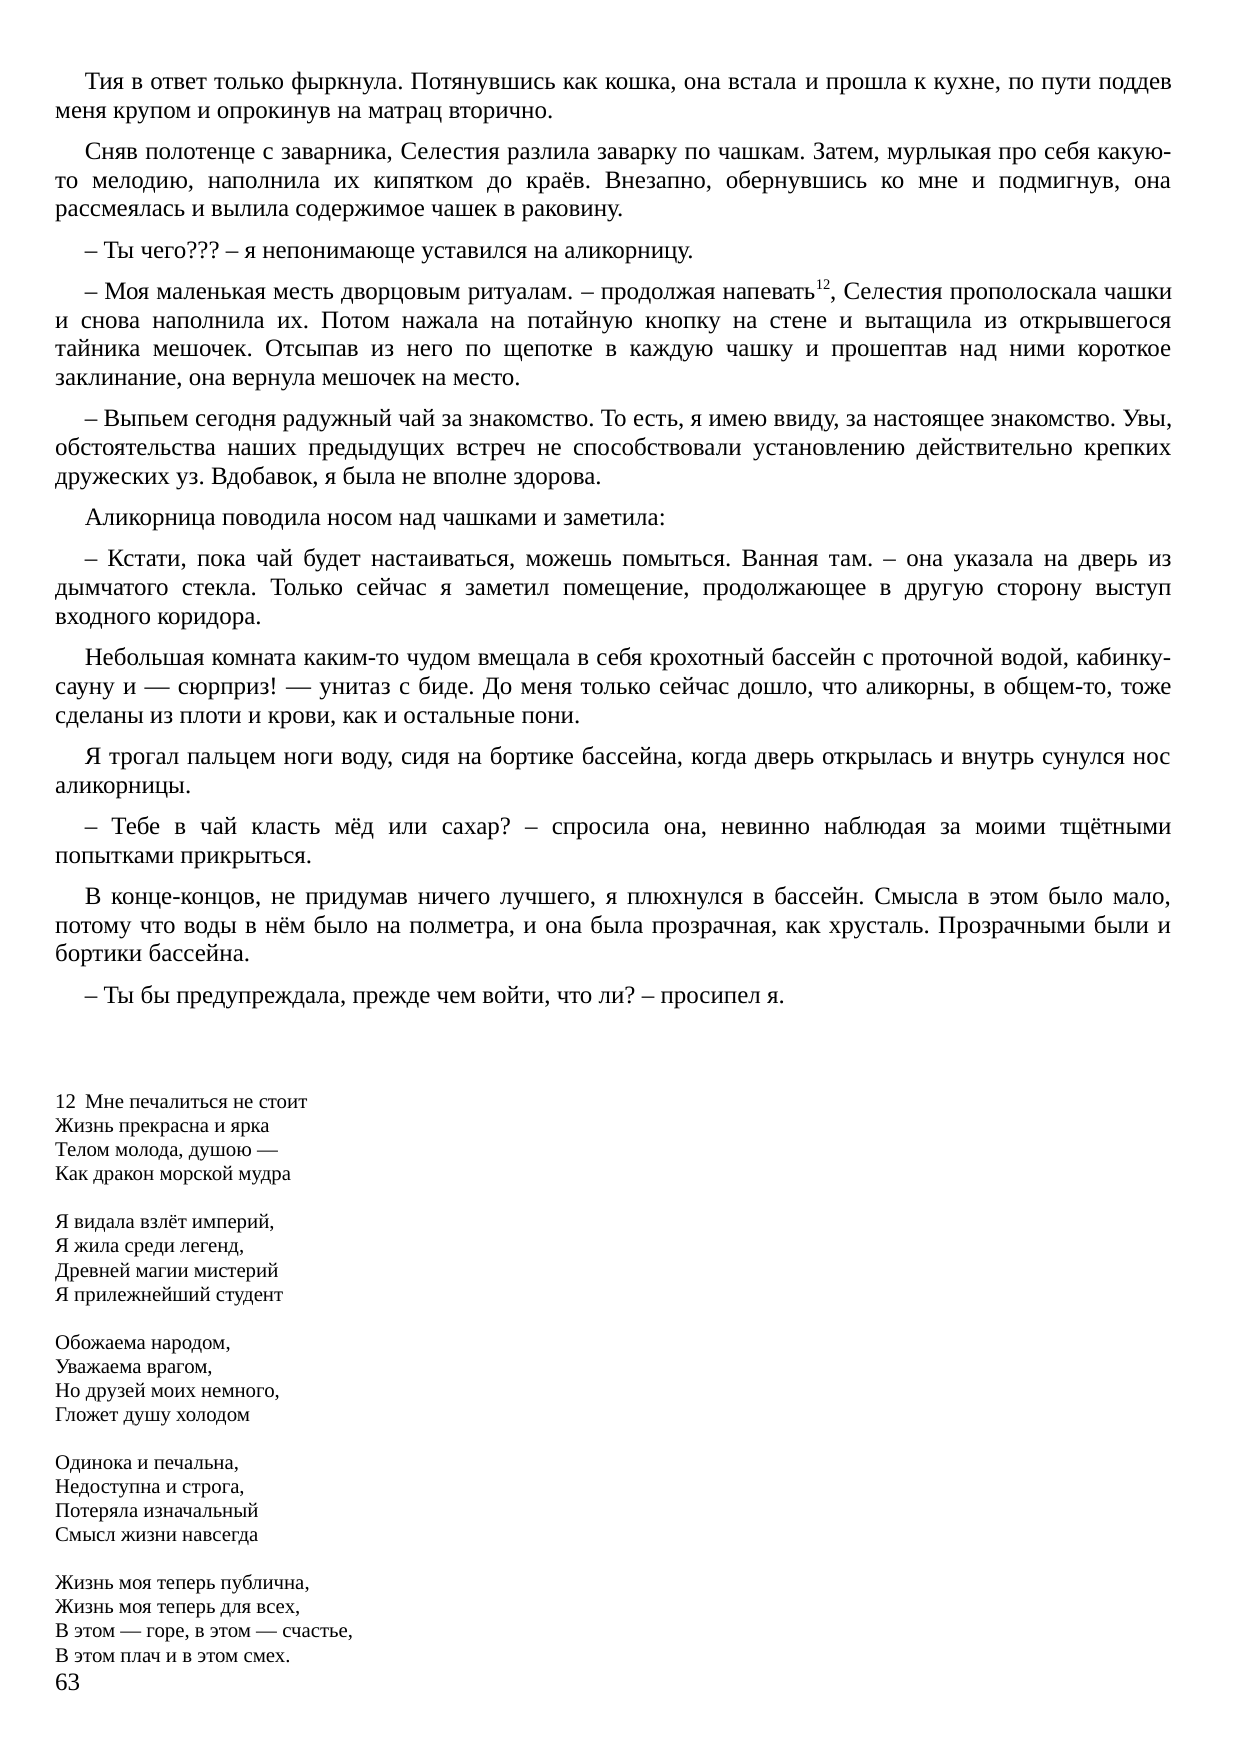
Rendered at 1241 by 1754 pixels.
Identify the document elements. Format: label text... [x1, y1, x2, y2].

text Жизнь моя теперь публична, [55, 1570, 1173, 1594]
text Смысл жизни навсегда [55, 1522, 1173, 1546]
text Я трогал пальцем ноги воду, сидя на бортике бассейна, когда дверь открылась и внутрь сунулся нос аликорницы. [55, 741, 1173, 798]
text Жизнь прекрасна и ярка [55, 1113, 1173, 1137]
text Жизнь моя теперь для всех, [55, 1594, 1173, 1618]
text Сняв полотенце с заварника, Селестия разлила заварку по чашкам. Затем, мурлыкая про себя какую-то мелодию, наполнила их кипятком до краёв. Внезапно, обернувшись ко мне и подмигнув, она рассмеялась и вылила содержимое чашек в раковину. [55, 136, 1173, 222]
text В этом — горе, в этом — счастье, [55, 1618, 1173, 1642]
text – Ты бы предупреждала, прежде чем войти, что ли? – просипел я. [55, 980, 1173, 1008]
text Небольшая комната каким-то чудом вмещала в себя крохотный бассейн с проточной водой, кабинку-сауну и — сюрприз! — унитаз с биде. До меня только сейчас дошло, что аликорны, в общем-то, тоже сделаны из плоти и крови, как и остальные пони. [55, 642, 1173, 728]
text Но друзей моих немного, [55, 1378, 1173, 1402]
text Тия в ответ только фыркнула. Потянувшись как кошка, она встала и прошла к кухне, по пути поддев меня крупом и опрокинув на матрац вторично. [55, 66, 1173, 123]
text Одинока и печальна, [55, 1450, 1173, 1474]
text Телом молода, душою — [55, 1137, 1173, 1161]
text Древней магии мистерий [55, 1257, 1173, 1282]
text Я видала взлёт империй, [55, 1209, 1173, 1233]
text Аликорница поводила носом над чашками и заметила: [55, 502, 1173, 531]
text – Кстати, пока чай будет настаиваться, можешь помыться. Ванная там. – она указала на дверь из дымчатого стекла. Только сейчас я заметил помещение, продолжающее в другую сторону выступ входного коридора. [55, 543, 1173, 630]
text – Ты чего??? – я непонимающе уставился на аликорницу. [55, 235, 1173, 263]
text Я жила среди легенд, [55, 1233, 1173, 1257]
text Гложет душу холодом [55, 1402, 1173, 1426]
text – Тебе в чай класть мёд или сахар? – спросила она, невинно наблюдая за моими тщётными попытками прикрыться. [55, 811, 1173, 868]
text Недоступна и строга, [55, 1474, 1173, 1498]
text Мне печалиться не стоит [55, 1089, 1173, 1113]
text В этом плач и в этом смех. [55, 1642, 1173, 1667]
text – Моя маленькая месть дворцовым ритуалам. – продолжая напевать, Селестия прополоскала чашки и снова наполнила их. Потом нажала на потайную кнопку на стене и вытащила из открывшегося тайника мешочек. Отсыпав из него по щепотке в каждую чашку и прошептав над ними короткое заклинание, она вернула мешочек на место. [55, 276, 1173, 391]
text Уважаема врагом, [55, 1354, 1173, 1378]
text Как дракон морской мудра [55, 1161, 1173, 1185]
text Я прилежнейший студент [55, 1282, 1173, 1306]
text – Выпьем сегодня радужный чай за знакомство. То есть, я имею ввиду, за настоящее знакомство. Увы, обстоятельства наших предыдущих встреч не способствовали установлению действительно крепких дружеских уз. Вдобавок, я была не вполне здорова. [55, 403, 1173, 490]
text Потеряла изначальный [55, 1498, 1173, 1522]
text Обожаема народом, [55, 1330, 1173, 1354]
text В конце-концов, не придумав ничего лучшего, я плюхнулся в бассейн. Смысла в этом было мало, потому что воды в нём было на полметра, и она была прозрачная, как хрусталь. Прозрачными были и бортики бассейна. [55, 881, 1173, 967]
